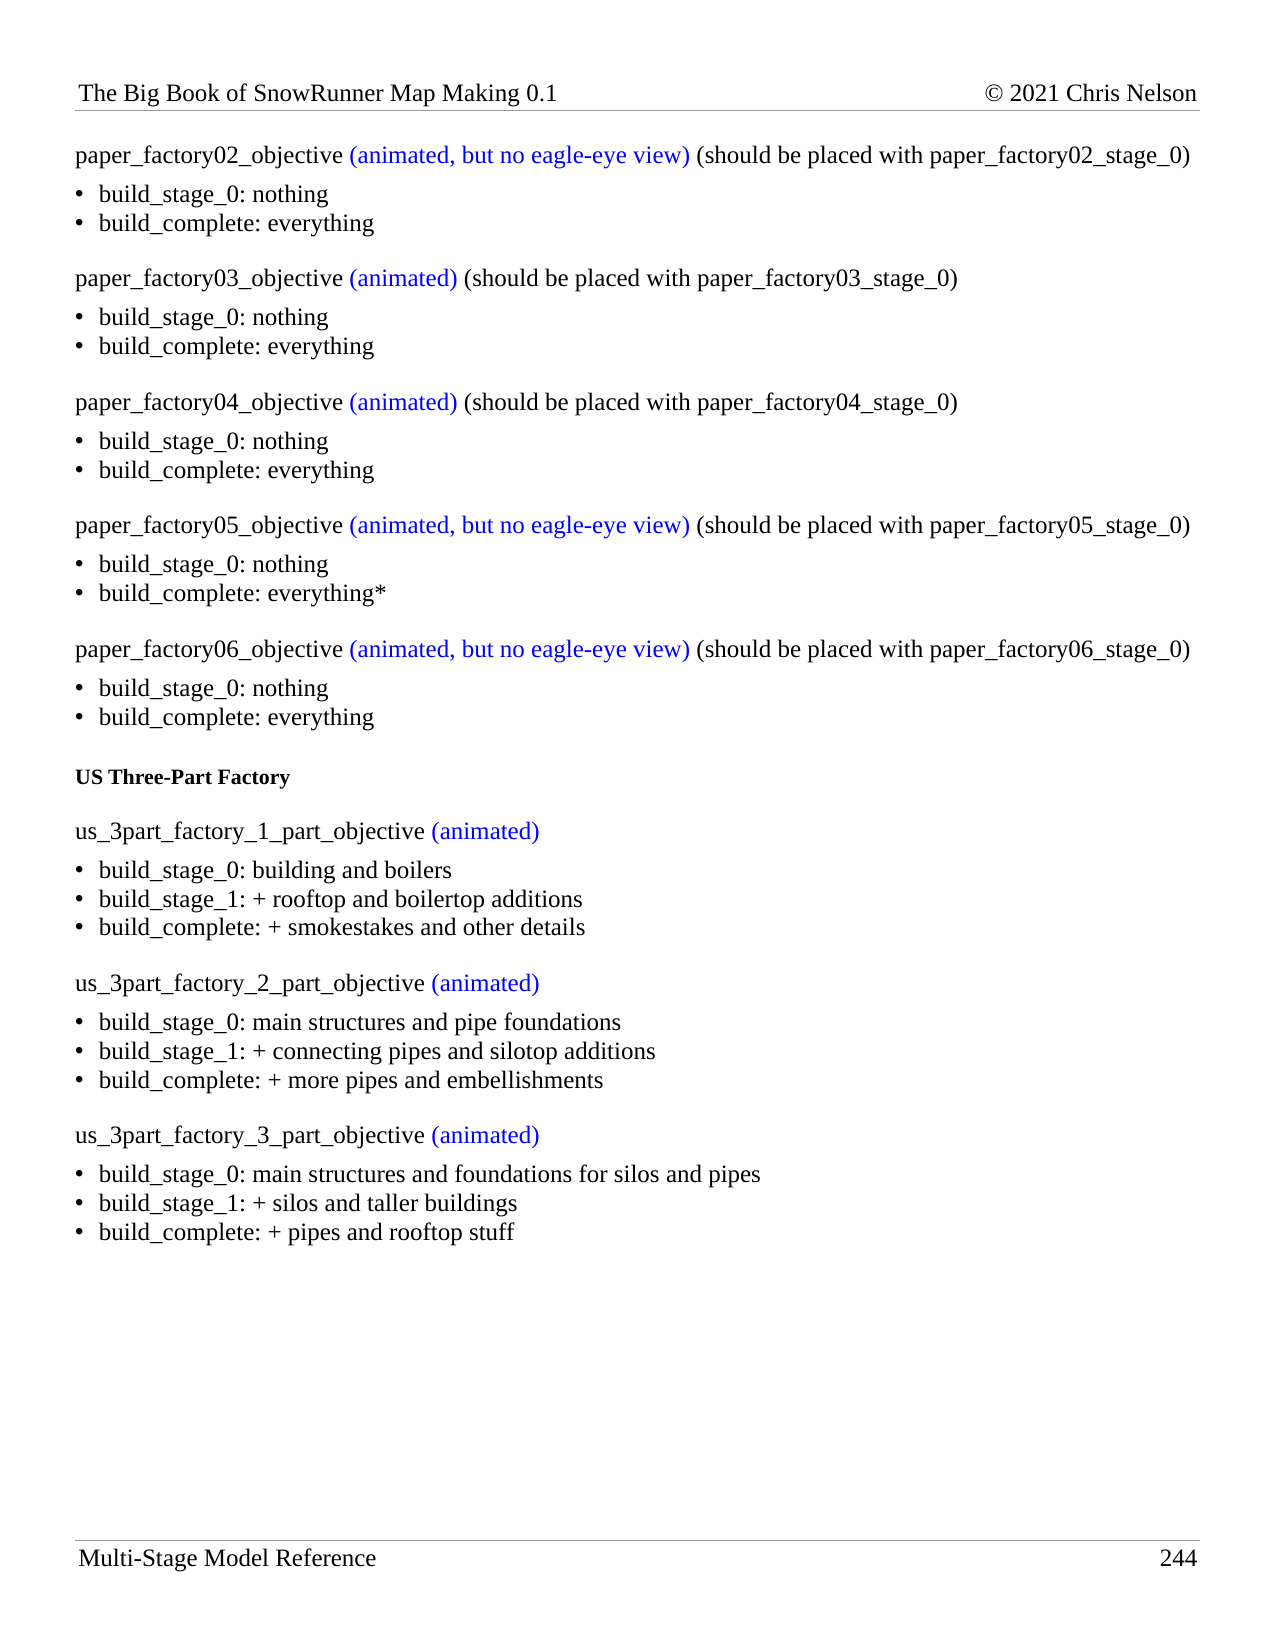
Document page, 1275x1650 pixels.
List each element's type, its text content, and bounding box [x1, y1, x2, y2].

subtitle paper_factory04_objective (animated) (should be placed with paper_factory04_stage_0) [75, 387, 1200, 416]
list build_stage_0: nothing [75, 426, 1200, 455]
list build_stage_0: nothing [75, 179, 1200, 208]
list build_stage_1: + connecting pipes and silotop additions [75, 1036, 1200, 1065]
subtitle US Three-Part Factory [75, 764, 1200, 789]
list build_complete: + smokestakes and other details [75, 912, 1200, 941]
list build_complete: + more pipes and embellishments [75, 1065, 1200, 1093]
list build_complete: everything [75, 702, 1200, 731]
list build_complete: everything [75, 208, 1200, 236]
list build_stage_0: nothing [75, 673, 1200, 702]
list build_complete: everything [75, 455, 1200, 483]
subtitle paper_factory03_objective (animated) (should be placed with paper_factory03_stage_0) [75, 263, 1200, 292]
subtitle us_3part_factory_1_part_objective (animated) [75, 816, 1200, 844]
list build_stage_0: building and boilers [75, 855, 1200, 884]
list build_stage_1: + silos and taller buildings [75, 1188, 1200, 1217]
subtitle us_3part_factory_2_part_objective (animated) [75, 968, 1200, 997]
subtitle paper_factory06_objective (animated, but no eagle-eye view) (should be placed with paper_factory06_stage_0) [75, 634, 1200, 663]
list build_stage_1: + rooftop and boilertop additions [75, 884, 1200, 912]
list build_complete: + pipes and rooftop stuff [75, 1217, 1200, 1246]
subtitle paper_factory02_objective (animated, but no eagle-eye view) (should be placed with paper_factory02_stage_0) [75, 140, 1200, 169]
list build_stage_0: nothing [75, 302, 1200, 331]
subtitle us_3part_factory_3_part_objective (animated) [75, 1120, 1200, 1149]
subtitle paper_factory05_objective (animated, but no eagle-eye view) (should be placed with paper_factory05_stage_0) [75, 511, 1200, 539]
list build_complete: everything* [75, 578, 1200, 607]
list build_stage_0: nothing [75, 549, 1200, 578]
list build_stage_0: main structures and pipe foundations [75, 1007, 1200, 1036]
list build_stage_0: main structures and foundations for silos and pipes [75, 1159, 1200, 1188]
list build_complete: everything [75, 331, 1200, 360]
